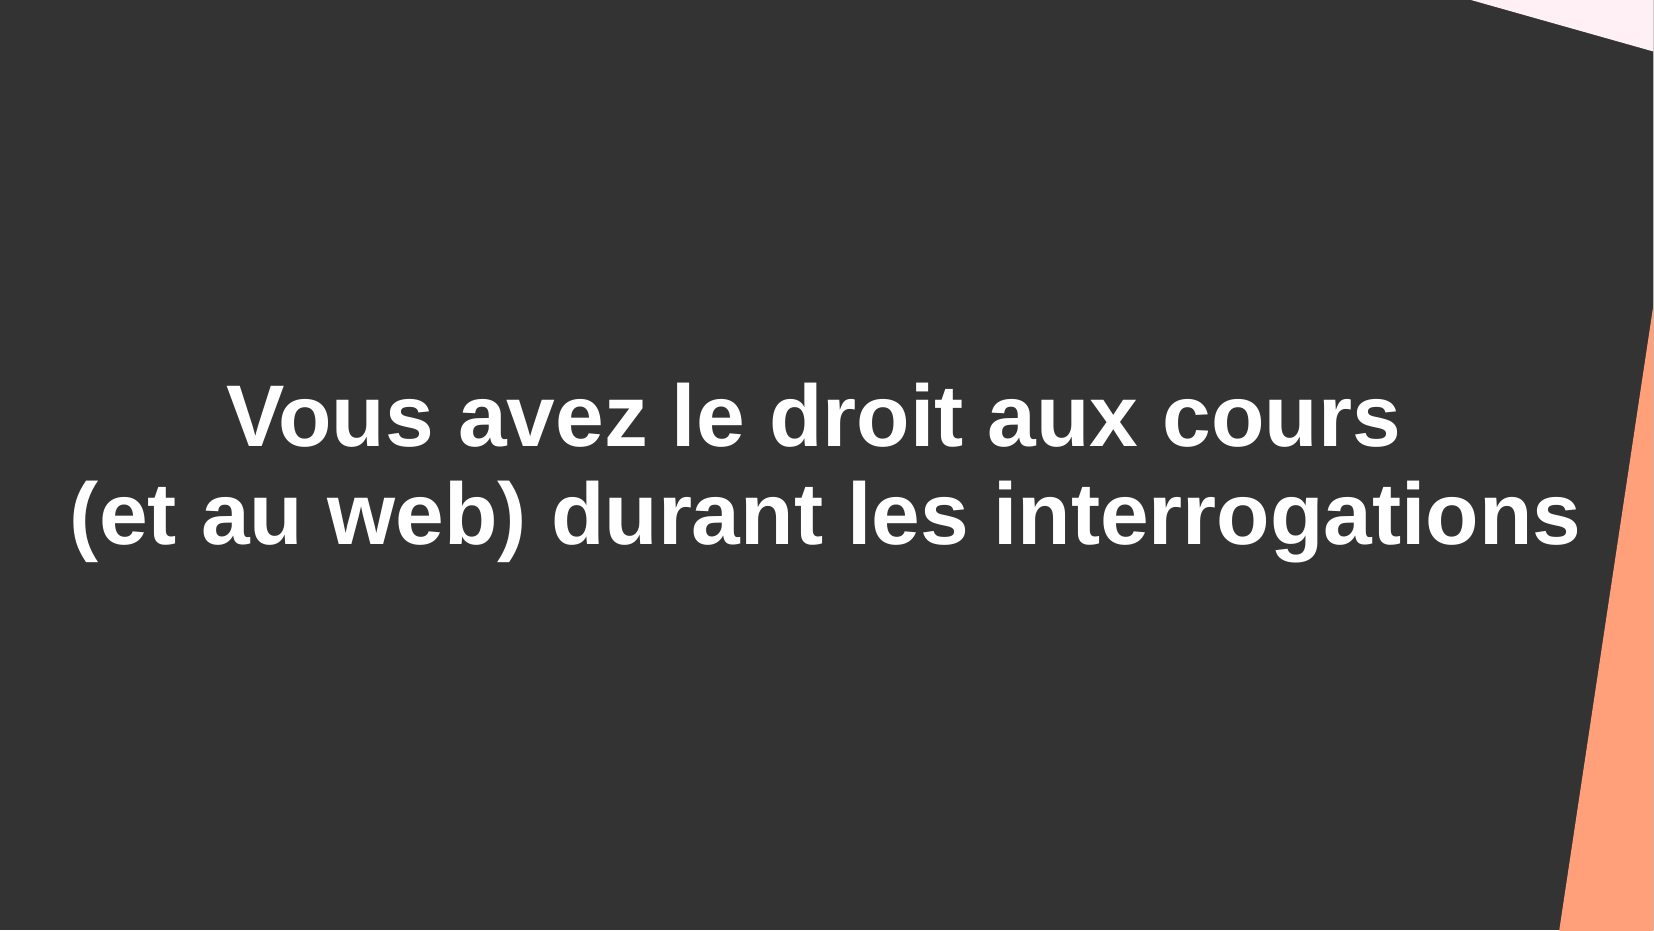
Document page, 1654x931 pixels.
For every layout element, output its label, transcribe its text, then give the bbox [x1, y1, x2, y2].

text_box [1471, 0, 1654, 52]
text_box [1559, 301, 1654, 931]
title Vous avez le droit aux cours (et au web) durant les interrogations [31, 367, 1622, 588]
